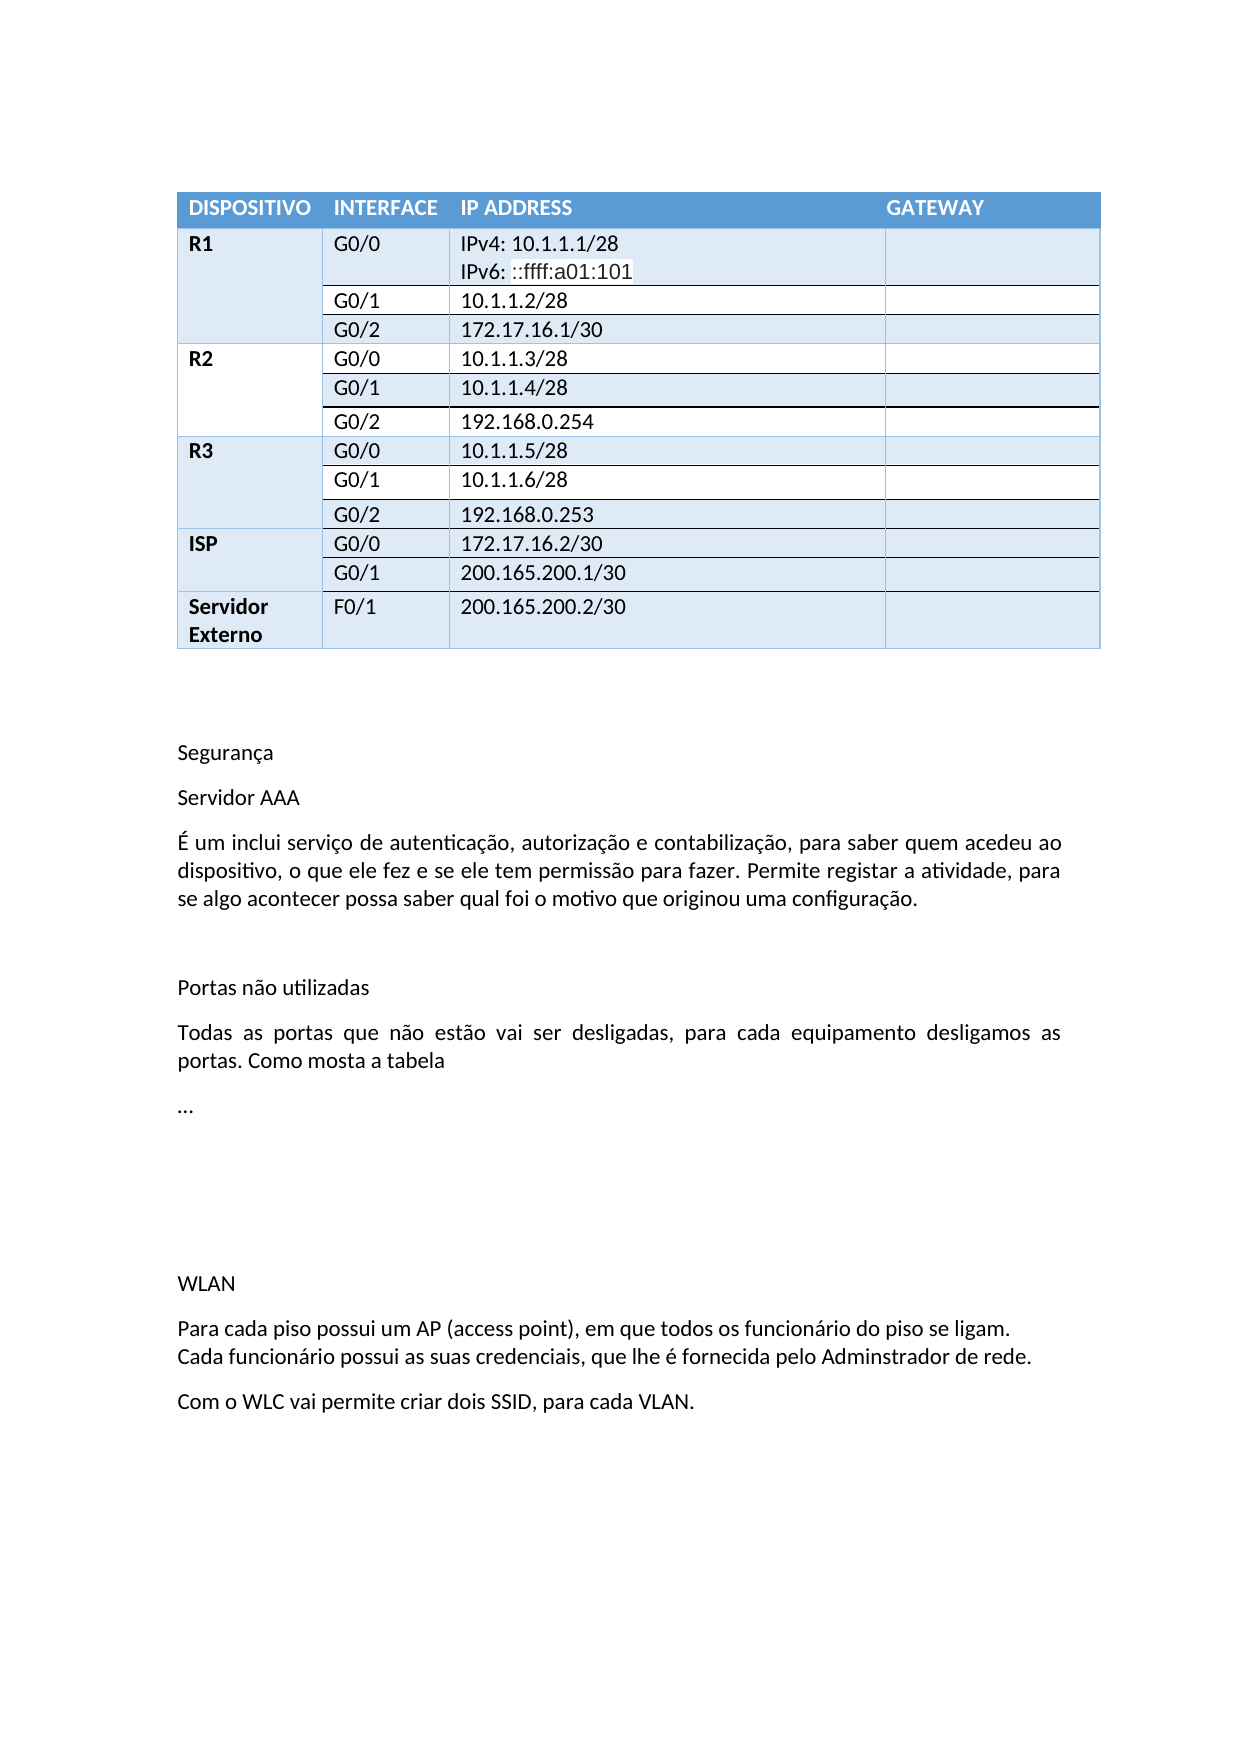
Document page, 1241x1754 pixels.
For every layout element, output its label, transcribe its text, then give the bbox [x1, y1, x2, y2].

table_cell 10.1.1.4/28 [450, 374, 885, 406]
table_cell G0/1 [323, 286, 449, 314]
table_cell R1 [178, 229, 322, 343]
table_cell [886, 374, 1099, 406]
text Para cada piso possui um AP (access point), em que todos os funcionário do piso se ligam. Cada funcionário possui as suas credenciais, que lhe é fornecida pelo Adminstrador de rede. [177, 1314, 1063, 1370]
table_cell 200.165.200.1/30 [450, 558, 885, 591]
table_cell G0/1 [323, 558, 449, 591]
table_cell [886, 286, 1099, 314]
text Portas não utilizadas [177, 973, 1063, 1001]
table_cell G0/2 [323, 500, 449, 528]
table_cell [886, 529, 1099, 557]
table_cell 200.165.200.2/30 [450, 592, 885, 648]
table_cell G0/0 [323, 344, 449, 372]
table_cell [886, 437, 1099, 464]
table_cell G0/2 [323, 408, 449, 436]
table_cell ISP [178, 529, 322, 591]
table_cell IPv4: 10.1.1.1/28 IPv6: ::ffff:a01:101 [450, 229, 885, 285]
table_cell [886, 592, 1099, 648]
table_header GATEWAY [886, 193, 1099, 228]
table_header INTERFACE [322, 193, 449, 228]
table_cell 192.168.0.254 [450, 408, 885, 436]
text É um inclui serviço de autenticação, autorização e contabilização, para saber quem acedeu ao dispositivo, o que ele fez e se ele tem permissão para fazer. Permite registar a atividade, para se algo acontecer possa saber qual foi o motivo que originou uma configuração. [177, 828, 1063, 912]
table_cell G0/0 [323, 229, 449, 285]
table_cell R2 [178, 344, 322, 436]
table_cell [886, 344, 1099, 372]
text WLAN [177, 1269, 1063, 1297]
text Com o WLC vai permite criar dois SSID, para cada VLAN. [177, 1387, 1063, 1415]
table_cell [886, 315, 1099, 343]
table_header IP ADDRESS [449, 193, 885, 228]
table_cell [886, 558, 1099, 591]
table_cell [886, 408, 1099, 436]
table_cell G0/0 [323, 437, 449, 464]
table_cell 10.1.1.3/28 [450, 344, 885, 372]
table_cell G0/1 [323, 374, 449, 406]
table_cell G0/1 [323, 466, 449, 499]
table_cell 192.168.0.253 [450, 500, 885, 528]
text Todas as portas que não estão vai ser desligadas, para cada equipamento desligamos as portas. Como mosta a tabela [177, 1018, 1063, 1074]
text Servidor AAA [177, 783, 1063, 811]
table_cell 172.17.16.1/30 [450, 315, 885, 343]
table_cell 10.1.1.2/28 [450, 286, 885, 314]
table_cell 10.1.1.6/28 [450, 466, 885, 499]
table_header DISPOSITIVO [178, 193, 322, 228]
table_cell [886, 229, 1099, 285]
table_cell 172.17.16.2/30 [450, 529, 885, 557]
table_cell G0/2 [323, 315, 449, 343]
table_cell F0/1 [323, 592, 449, 648]
table_cell [886, 466, 1099, 499]
table_cell [886, 500, 1099, 528]
text … [177, 1091, 1063, 1119]
table_cell R3 [178, 437, 322, 528]
text Segurança [177, 738, 1063, 767]
table_cell G0/0 [323, 529, 449, 557]
table_cell Servidor Externo [178, 592, 322, 648]
table_cell 10.1.1.5/28 [450, 437, 885, 464]
